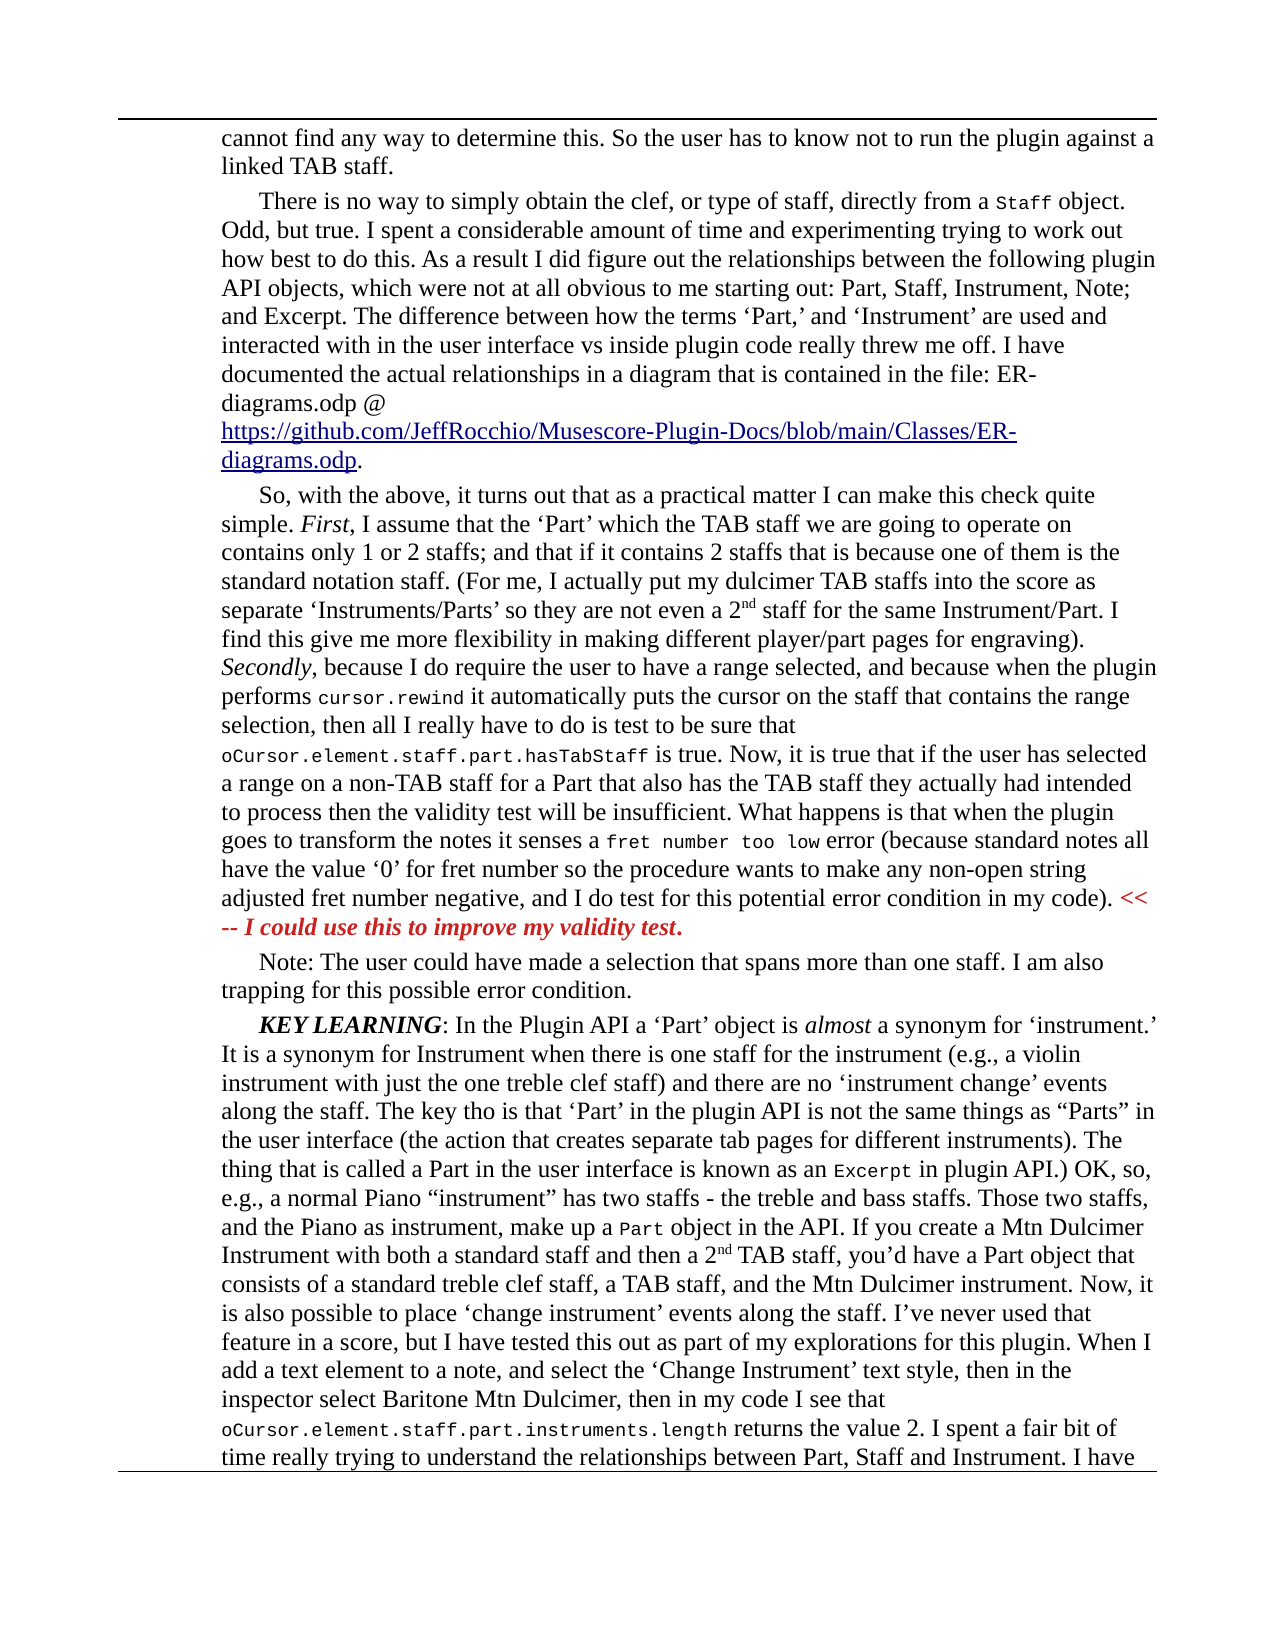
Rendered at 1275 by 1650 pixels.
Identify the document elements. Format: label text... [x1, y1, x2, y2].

table_cell cannot find any way to determine this. So the user has to know not to run the plugin against a linked TAB staff. There is no way to simply obtain the clef, or type of staff, directly from a Staff object. Odd, but true. I spent a considerable amount of time and experimenting trying to work out how best to do this. As a result I did figure out the relationships between the following plugin API objects, which were not at all obvious to me starting out: Part, Staff, Instrument, Note; and Excerpt. The difference between how the terms ‘Part,’ and ‘Instrument’ are used and interacted with in the user interface vs inside plugin code really threw me off. I have documented the actual relationships in a diagram that is contained in the file: ER-diagrams.odp @ https://github.com/JeffRocchio/Musescore-Plugin-Docs/blob/main/Classes/ER-diagrams.odp. So, with the above, it turns out that as a practical matter I can make this check quite simple. First, I assume that the ‘Part’ which the TAB staff we are going to operate on contains only 1 or 2 staffs; and that if it contains 2 staffs that is because one of them is the standard notation staff. (For me, I actually put my dulcimer TAB staffs into the score as separate ‘Instruments/Parts’ so they are not even a 2nd staff for the same Instrument/Part. I find this give me more flexibility in making different player/part pages for engraving). Secondly, because I do require the user to have a range selected, and because when the plugin performs cursor.rewind it automatically puts the cursor on the staff that contains the range selection, then all I really have to do is test to be sure that oCursor.element.staff.part.hasTabStaff is true. Now, it is true that if the user has selected a range on a non-TAB staff for a Part that also has the TAB staff they actually had intended to process then the validity test will be insufficient. What happens is that when the plugin goes to transform the notes it senses a fret number too low error (because standard notes all have the value ‘0’ for fret number so the procedure wants to make any non-open string adjusted fret number negative, and I do test for this potential error condition in my code). << -- I could use this to improve my validity test. Note: The user could have made a selection that spans more than one staff. I am also trapping for this possible error condition. KEY LEARNING: In the Plugin API a ‘Part’ object is almost a synonym for ‘instrument.’ It is a synonym for Instrument when there is one staff for the instrument (e.g., a violin instrument with just the one treble clef staff) and there are no ‘instrument change’ events along the staff. The key tho is that ‘Part’ in the plugin API is not the same things as “Parts” in the user interface (the action that creates separate tab pages for different instruments). The thing that is called a Part in the user interface is known as an Excerpt in plugin API.) OK, so, e.g., a normal Piano “instrument” has two staffs - the treble and bass staffs. Those two staffs, and the Piano as instrument, make up a Part object in the API. If you create a Mtn Dulcimer Instrument with both a standard staff and then a 2nd TAB staff, you’d have a Part object that consists of a standard treble clef staff, a TAB staff, and the Mtn Dulcimer instrument. Now, it is also possible to place ‘change instrument’ events along the staff. I’ve never used that feature in a score, but I have tested this out as part of my explorations for this plugin. When I add a text element to a note, and select the ‘Change Instrument’ text style, then in the inspector select Baritone Mtn Dulcimer, then in my code I see that oCursor.element.staff.part.instruments.length returns the value 2. I spent a fair bit of time really trying to understand the relationships between Part, Staff and Instrument. I have [221, 120, 1157, 1471]
table_cell [118, 120, 221, 1471]
